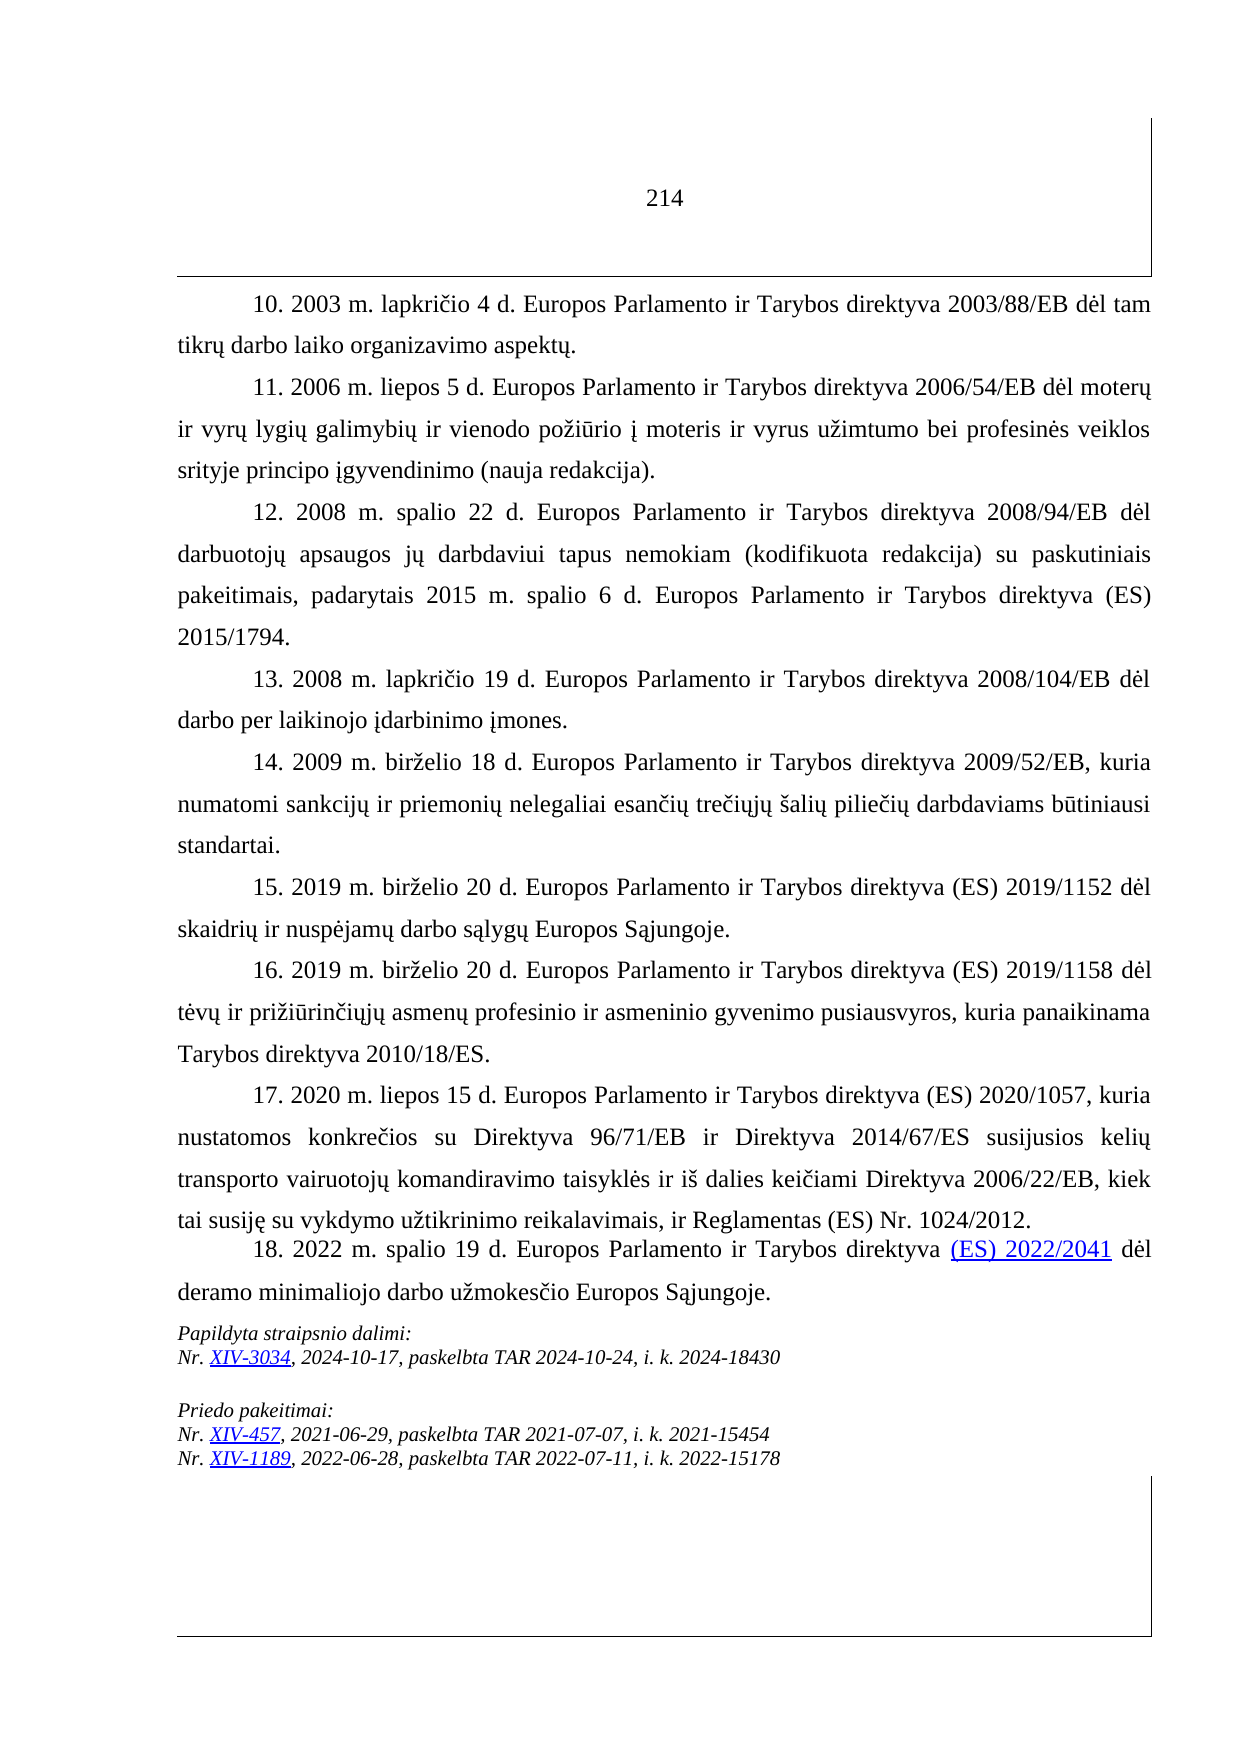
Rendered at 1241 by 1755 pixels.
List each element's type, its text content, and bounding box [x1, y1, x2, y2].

text Papildyta straipsnio dalimi: [177, 1321, 1152, 1345]
text 11. 2006 m. liepos 5 d. Europos Parlamento ir Tarybos direktyva 2006/54/EB dėl moterų ir vyrų lygių galimybių ir vienodo požiūrio į moteris ir vyrus užimtumo bei profesinės veiklos srityje principo įgyvendinimo (nauja redakcija). [177, 359, 1152, 484]
text Nr. XIV-1189, 2022-06-28, paskelbta TAR 2022-07-11, i. k. 2022-15178 [177, 1446, 1152, 1470]
text Nr. XIV-457, 2021-06-29, paskelbta TAR 2021-07-07, i. k. 2021-15454 [177, 1422, 1152, 1446]
text Priedo pakeitimai: [177, 1397, 1152, 1422]
text 13. 2008 m. lapkričio 19 d. Europos Parlamento ir Tarybos direktyva 2008/104/EB dėl darbo per laikinojo įdarbinimo įmones. [177, 651, 1152, 734]
text 12. 2008 m. spalio 22 d. Europos Parlamento ir Tarybos direktyva 2008/94/EB dėl darbuotojų apsaugos jų darbdaviui tapus nemokiam (kodifikuota redakcija) su paskutiniais pakeitimais, padarytais 2015 m. spalio 6 d. Europos Parlamento ir Tarybos direktyva (ES) 2015/1794. [177, 484, 1152, 651]
text 10. 2003 m. lapkričio 4 d. Europos Parlamento ir Tarybos direktyva 2003/88/EB dėl tam tikrų darbo laiko organizavimo aspektų. [177, 276, 1152, 359]
text 18. 2022 m. spalio 19 d. Europos Parlamento ir Tarybos direktyva (ES) 2022/2041 dėl deramo minimaliojo darbo užmokesčio Europos Sąjungoje. [177, 1234, 1152, 1306]
text Nr. XIV-3034, 2024-10-17, paskelbta TAR 2024-10-24, i. k. 2024-18430 [177, 1345, 1152, 1369]
text 14. 2009 m. birželio 18 d. Europos Parlamento ir Tarybos direktyva 2009/52/EB, kuria numatomi sankcijų ir priemonių nelegaliai esančių trečiųjų šalių piliečių darbdaviams būtiniausi standartai. [177, 734, 1152, 859]
text 16. 2019 m. birželio 20 d. Europos Parlamento ir Tarybos direktyva (ES) 2019/1158 dėl tėvų ir prižiūrinčiųjų asmenų profesinio ir asmeninio gyvenimo pusiausvyros, kuria panaikinama Tarybos direktyva 2010/18/ES. [177, 943, 1152, 1068]
text 17. 2020 m. liepos 15 d. Europos Parlamento ir Tarybos direktyva (ES) 2020/1057, kuria nustatomos konkrečios su Direktyva 96/71/EB ir Direktyva 2014/67/ES susijusios kelių transporto vairuotojų komandiravimo taisyklės ir iš dalies keičiami Direktyva 2006/22/EB, kiek tai susiję su vykdymo užtikrinimo reikalavimais, ir Reglamentas (ES) Nr. 1024/2012. [177, 1068, 1152, 1234]
text 15. 2019 m. birželio 20 d. Europos Parlamento ir Tarybos direktyva (ES) 2019/1152 dėl skaidrių ir nuspėjamų darbo sąlygų Europos Sąjungoje. [177, 859, 1152, 943]
